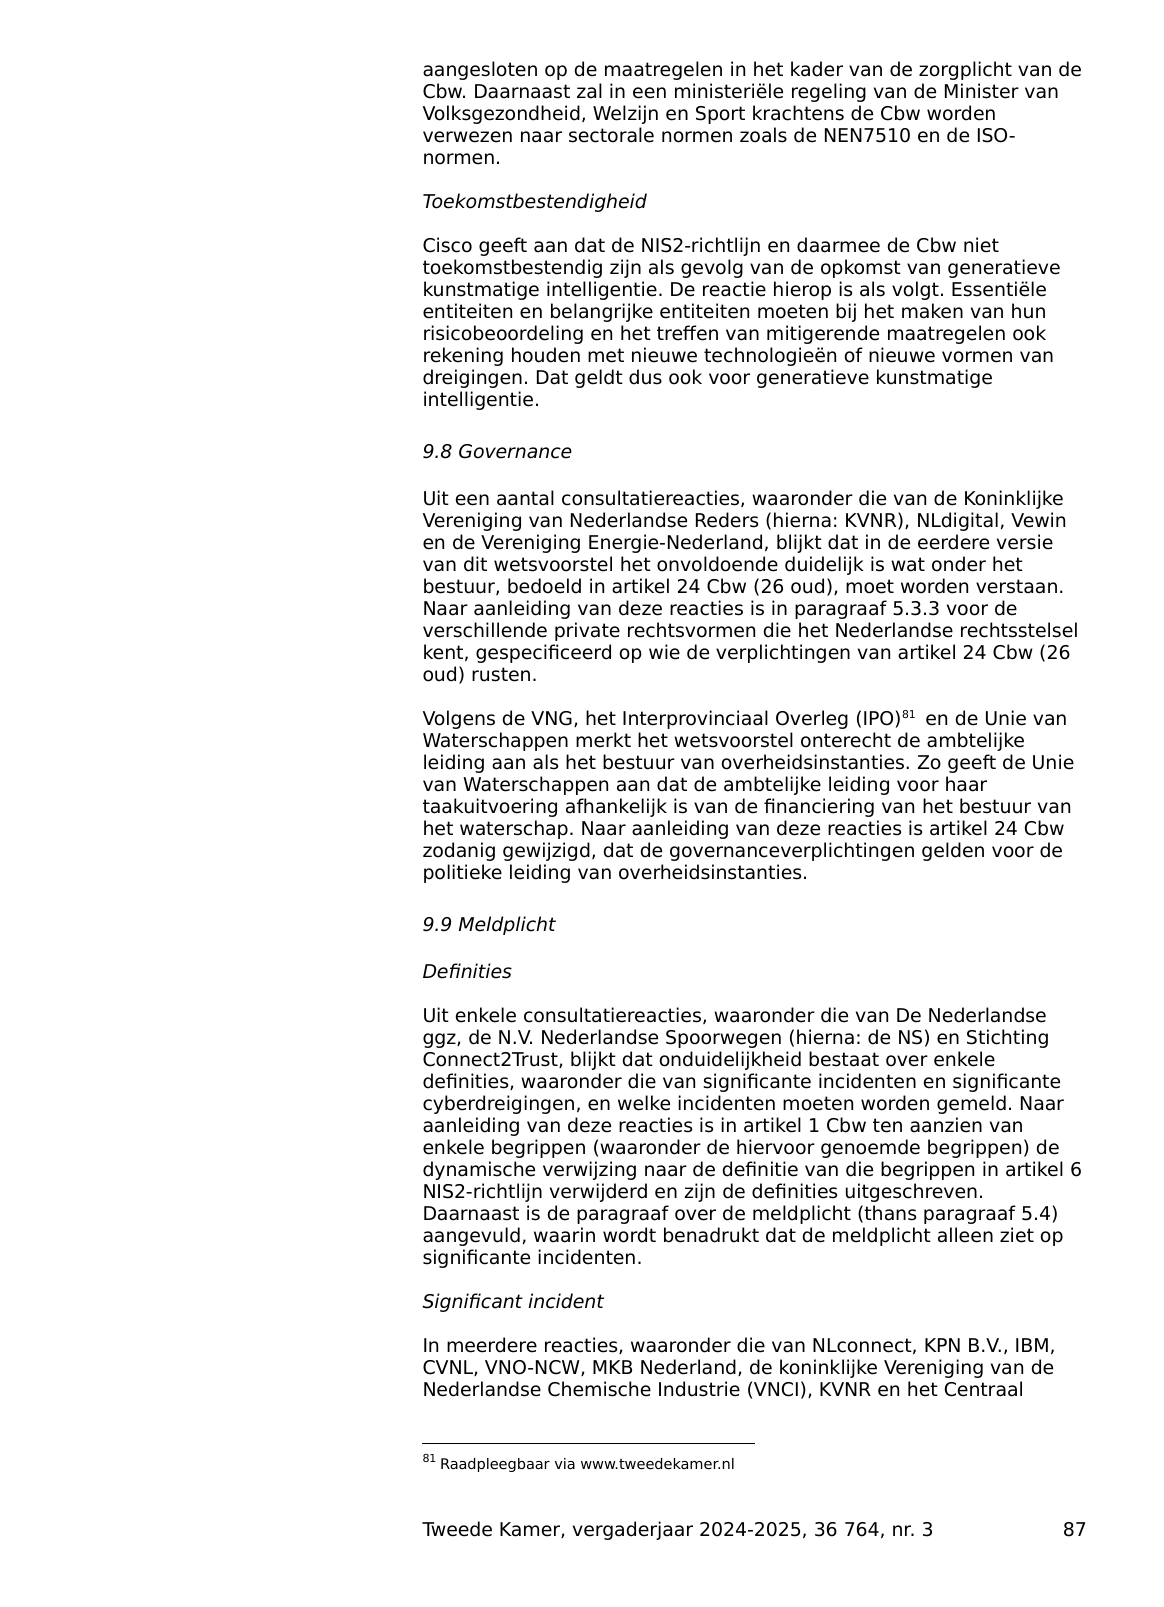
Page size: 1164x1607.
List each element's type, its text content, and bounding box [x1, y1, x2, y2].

text Uit een aantal consultatiereacties, waaronder die van de Koninklijke Vereniging van Nederlandse Reders (hierna: KVNR), NLdigital, Vewin en de Vereniging Energie-Nederland, blijkt dat in de eerdere versie van dit wetsvoorstel het onvoldoende duidelijk is wat onder het bestuur, bedoeld in artikel 24 Cbw (26 oud), moet worden verstaan. Naar aanleiding van deze reacties is in paragraaf 5.3.3 voor de verschillende private rechtsvormen die het Nederlandse rechtsstelsel kent, gespecificeerd op wie de verplichtingen van artikel 24 Cbw (26 oud) rusten. [422, 488, 1087, 686]
subtitle Toekomstbestendigheid [422, 191, 1087, 213]
text Raadpleegbaar via www.tweedekamer.nl [422, 1452, 1087, 1474]
subtitle 9.9 Meldplicht [422, 914, 1087, 936]
text aangesloten op de maatregelen in het kader van de zorgplicht van de Cbw. Daarnaast zal in een ministeriële regeling van de Minister van Volksgezondheid, Welzijn en Sport krachtens de Cbw worden verwezen naar sectorale normen zoals de NEN7510 en de ISO-normen. [422, 59, 1087, 169]
subtitle 9.8 Governance [422, 441, 1087, 463]
text Cisco geeft aan dat de NIS2-richtlijn en daarmee de Cbw niet toekomstbestendig zijn als gevolg van de opkomst van generatieve kunstmatige intelligentie. De reactie hierop is als volgt. Essentiële entiteiten en belangrijke entiteiten moeten bij het maken van hun risicobeoordeling en het treffen van mitigerende maatregelen ook rekening houden met nieuwe technologieën of nieuwe vormen van dreigingen. Dat geldt dus ook voor generatieve kunstmatige intelligentie. [422, 235, 1087, 411]
subtitle Significant incident [422, 1291, 1087, 1313]
subtitle Definities [422, 961, 1087, 983]
text Uit enkele consultatiereacties, waaronder die van De Nederlandse ggz, de N.V. Nederlandse Spoorwegen (hierna: de NS) en Stichting Connect2Trust, blijkt dat onduidelijkheid bestaat over enkele definities, waaronder die van significante incidenten en significante cyberdreigingen, en welke incidenten moeten worden gemeld. Naar aanleiding van deze reacties is in artikel 1 Cbw ten aanzien van enkele begrippen (waaronder de hiervoor genoemde begrippen) de dynamische verwijzing naar de definitie van die begrippen in artikel 6 NIS2-richtlijn verwijderd en zijn de definities uitgeschreven. Daarnaast is de paragraaf over de meldplicht (thans paragraaf 5.4) aangevuld, waarin wordt benadrukt dat de meldplicht alleen ziet op significante incidenten. [422, 1005, 1087, 1269]
text In meerdere reacties, waaronder die van NLconnect, KPN B.V., IBM, CVNL, VNO-NCW, MKB Nederland, de koninklijke Vereniging van de Nederlandse Chemische Industrie (VNCI), KVNR en het Centraal [422, 1335, 1087, 1401]
text Volgens de VNG, het Interprovinciaal Overleg (IPO) en de Unie van Waterschappen merkt het wetsvoorstel onterecht de ambtelijke leiding aan als het bestuur van overheidsinstanties. Zo geeft de Unie van Waterschappen aan dat de ambtelijke leiding voor haar taakuitvoering afhankelijk is van de financiering van het bestuur van het waterschap. Naar aanleiding van deze reacties is artikel 24 Cbw zodanig gewijzigd, dat de governanceverplichtingen gelden voor de politieke leiding van overheidsinstanties. [422, 708, 1087, 884]
